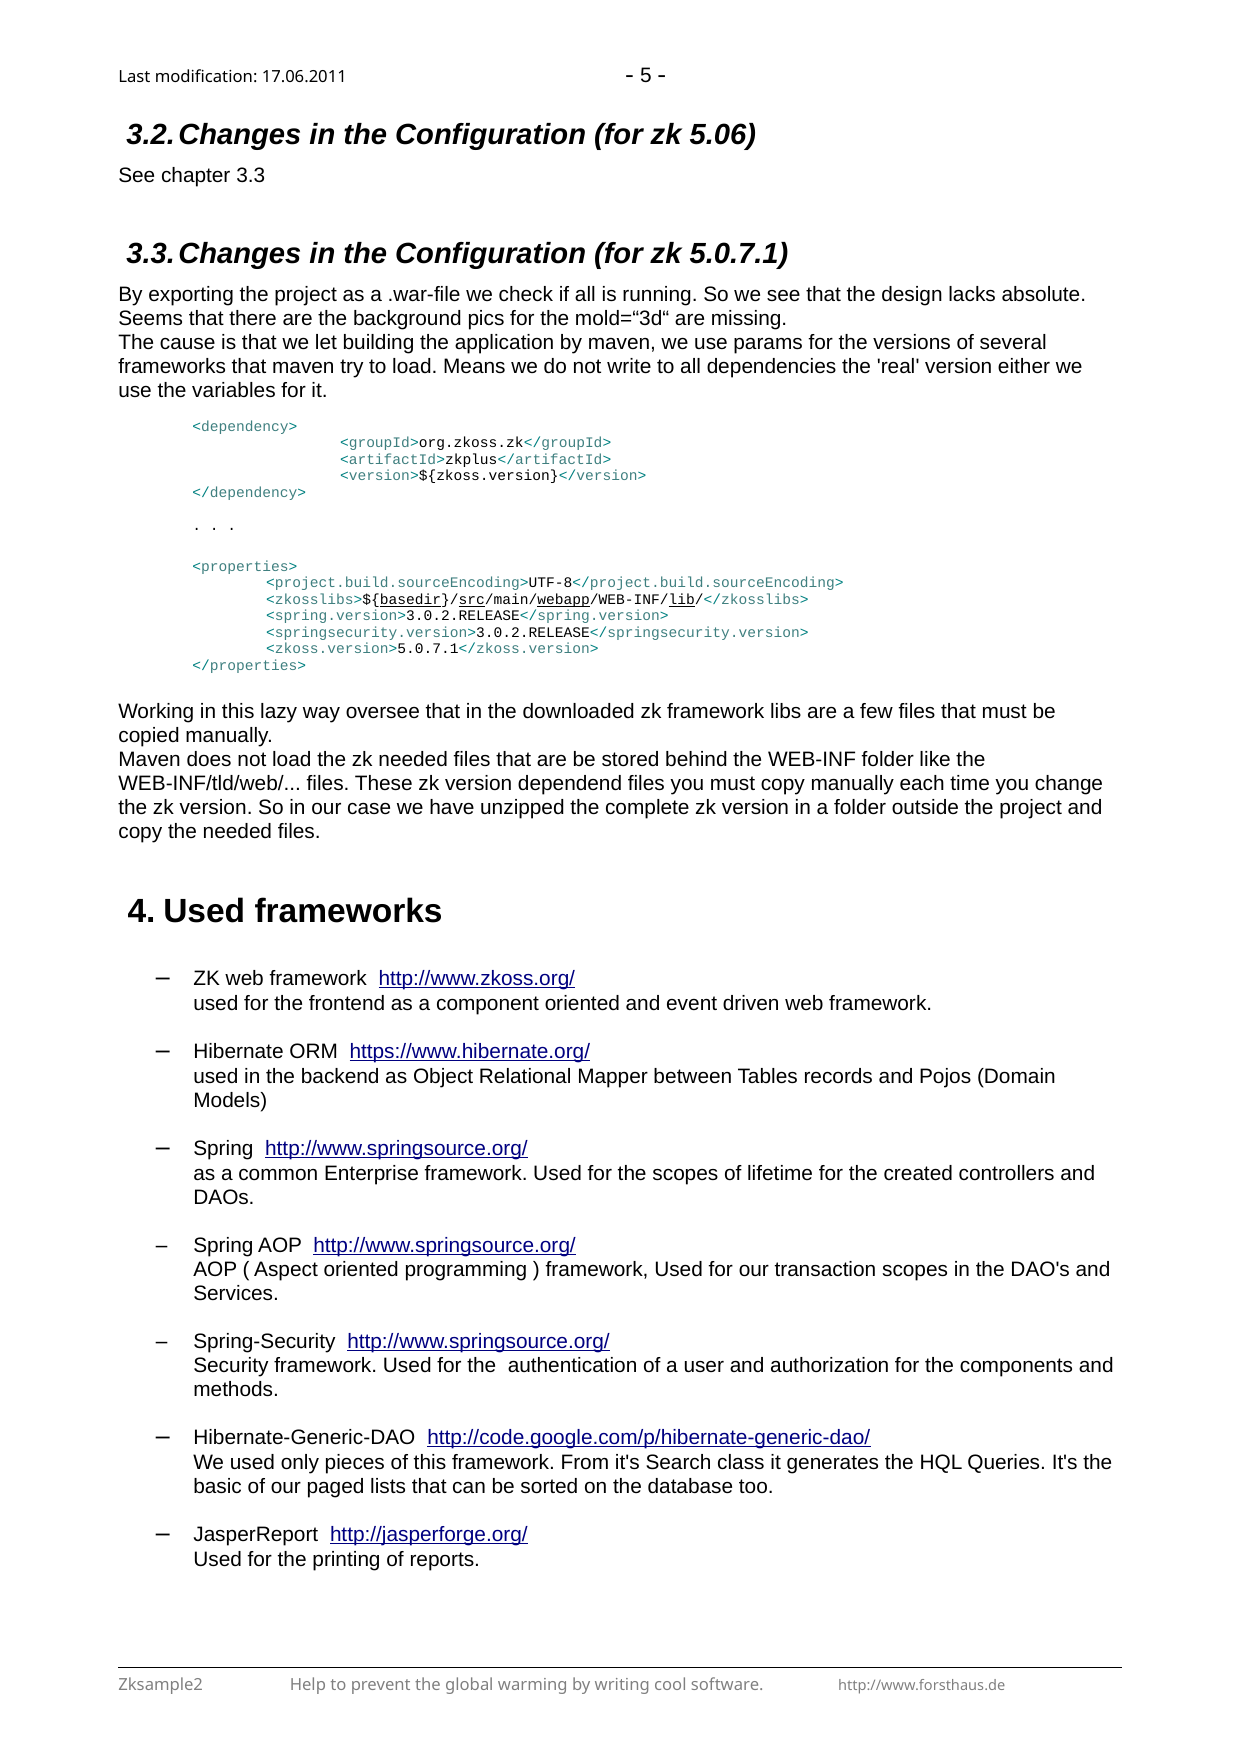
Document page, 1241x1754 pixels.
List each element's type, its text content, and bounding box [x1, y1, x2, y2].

text . . . [118, 518, 1122, 535]
text </properties> [118, 658, 1122, 675]
text <artifactId>zkplus</artifactId> [118, 452, 1122, 468]
text The cause is that we let building the application by maven, we use params for the versions of several frameworks that maven try to load. Means we do not write to all dependencies the 'real' version either we use the variables for it. [118, 330, 1122, 402]
list used for the frontend as a component oriented and event driven web framework. [156, 991, 1122, 1015]
text <spring.version>3.0.2.RELEASE</spring.version> [118, 608, 1122, 625]
text <properties> [118, 559, 1122, 575]
text <version>${zkoss.version}</version> [118, 468, 1122, 485]
list Hibernate ORM https://www.hibernate.org/ [156, 1039, 1122, 1064]
text <project.build.sourceEncoding>UTF-8</project.build.sourceEncoding> [118, 575, 1122, 592]
list AOP ( Aspect oriented programming ) framework, Used for our transaction scopes in the DAO's and Services. [156, 1257, 1122, 1305]
text <zkoss.version>5.0.7.1</zkoss.version> [118, 642, 1122, 658]
subtitle Changes in the Configuration (for zk 5.0.7.1) [118, 236, 1122, 270]
text <springsecurity.version>3.0.2.RELEASE</springsecurity.version> [118, 625, 1122, 642]
text <groupId>org.zkoss.zk</groupId> [118, 435, 1122, 452]
list Spring AOP http://www.springsource.org/ [156, 1233, 1122, 1257]
text See chapter 3.3 [118, 163, 1122, 187]
text </dependency> [118, 485, 1122, 502]
list used in the backend as Object Relational Mapper between Tables records and Pojos (Domain Models) [156, 1064, 1122, 1112]
list ZK web framework http://www.zkoss.org/ [156, 966, 1122, 991]
list JasperReport http://jasperforge.org/ [156, 1522, 1122, 1547]
subtitle Used frameworks [118, 891, 1122, 930]
list Spring-Security http://www.springsource.org/ [156, 1329, 1122, 1353]
list Hibernate-Generic-DAO http://code.google.com/p/hibernate-generic-dao/ [156, 1425, 1122, 1450]
text <zkosslibs>${basedir}/src/main/webapp/WEB-INF/lib/</zkosslibs> [118, 592, 1122, 608]
text <dependency> [118, 419, 1122, 435]
subtitle Changes in the Configuration (for zk 5.06) [118, 117, 1122, 151]
list Spring http://www.springsource.org/ [156, 1136, 1122, 1161]
text By exporting the project as a .war-file we check if all is running. So we see that the design lacks absolute. Seems that there are the background pics for the mold=“3d“ are missing. [118, 282, 1122, 330]
list as a common Enterprise framework. Used for the scopes of lifetime for the created controllers and DAOs. [156, 1161, 1122, 1209]
text Working in this lazy way oversee that in the downloaded zk framework libs are a few files that must be copied manually. [118, 699, 1122, 747]
list We used only pieces of this framework. From it's Search class it generates the HQL Queries. It's the basic of our paged lists that can be sorted on the database too. [156, 1450, 1122, 1498]
list Security framework. Used for the authentication of a user and authorization for the components and methods. [156, 1353, 1122, 1401]
text Maven does not load the zk needed files that are be stored behind the WEB-INF folder like the WEB-INF/tld/web/... files. These zk version dependend files you must copy manually each time you change the zk version. So in our case we have unzipped the complete zk version in a folder outside the project and copy the needed files. [118, 747, 1122, 842]
list Used for the printing of reports. [156, 1547, 1122, 1571]
